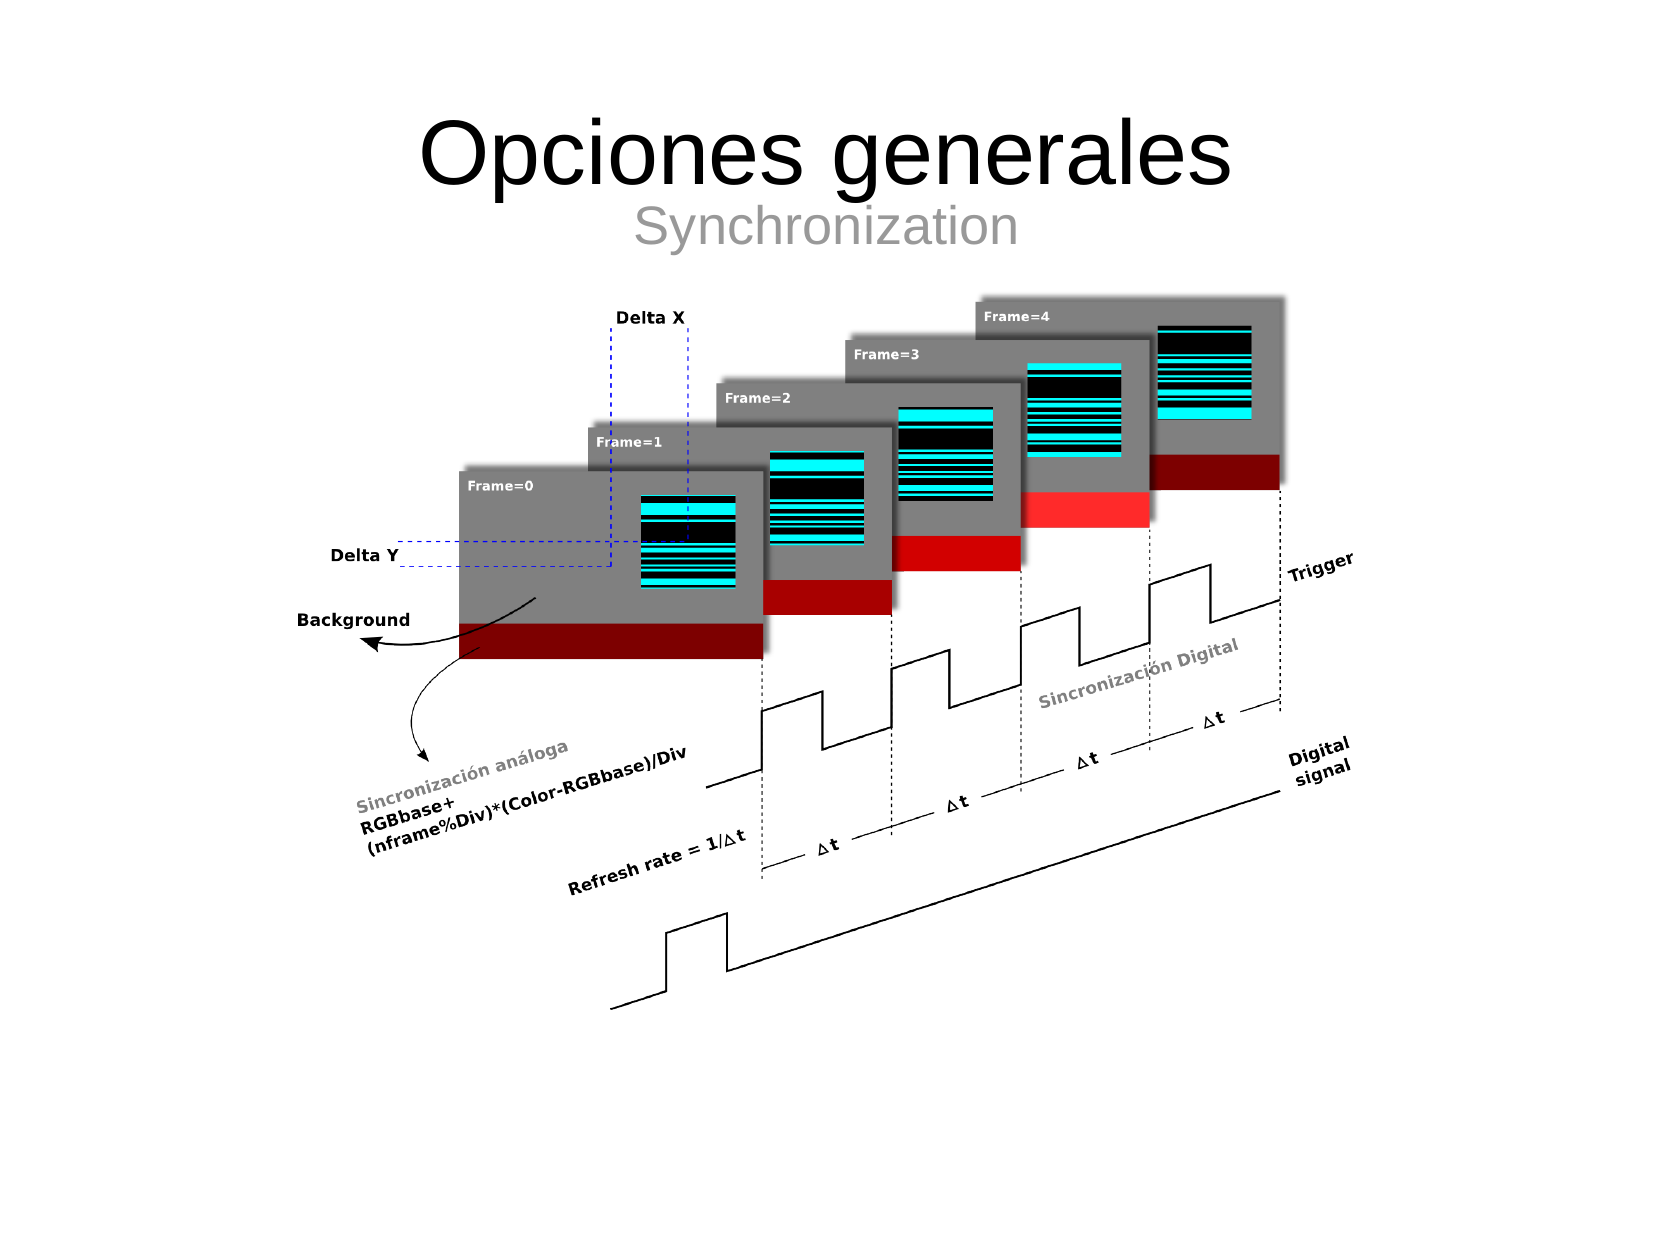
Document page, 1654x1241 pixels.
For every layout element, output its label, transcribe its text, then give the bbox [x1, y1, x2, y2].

picture [298, 290, 1355, 1010]
title Synchronization [82, 195, 1572, 257]
title Opciones generales [82, 49, 1571, 195]
